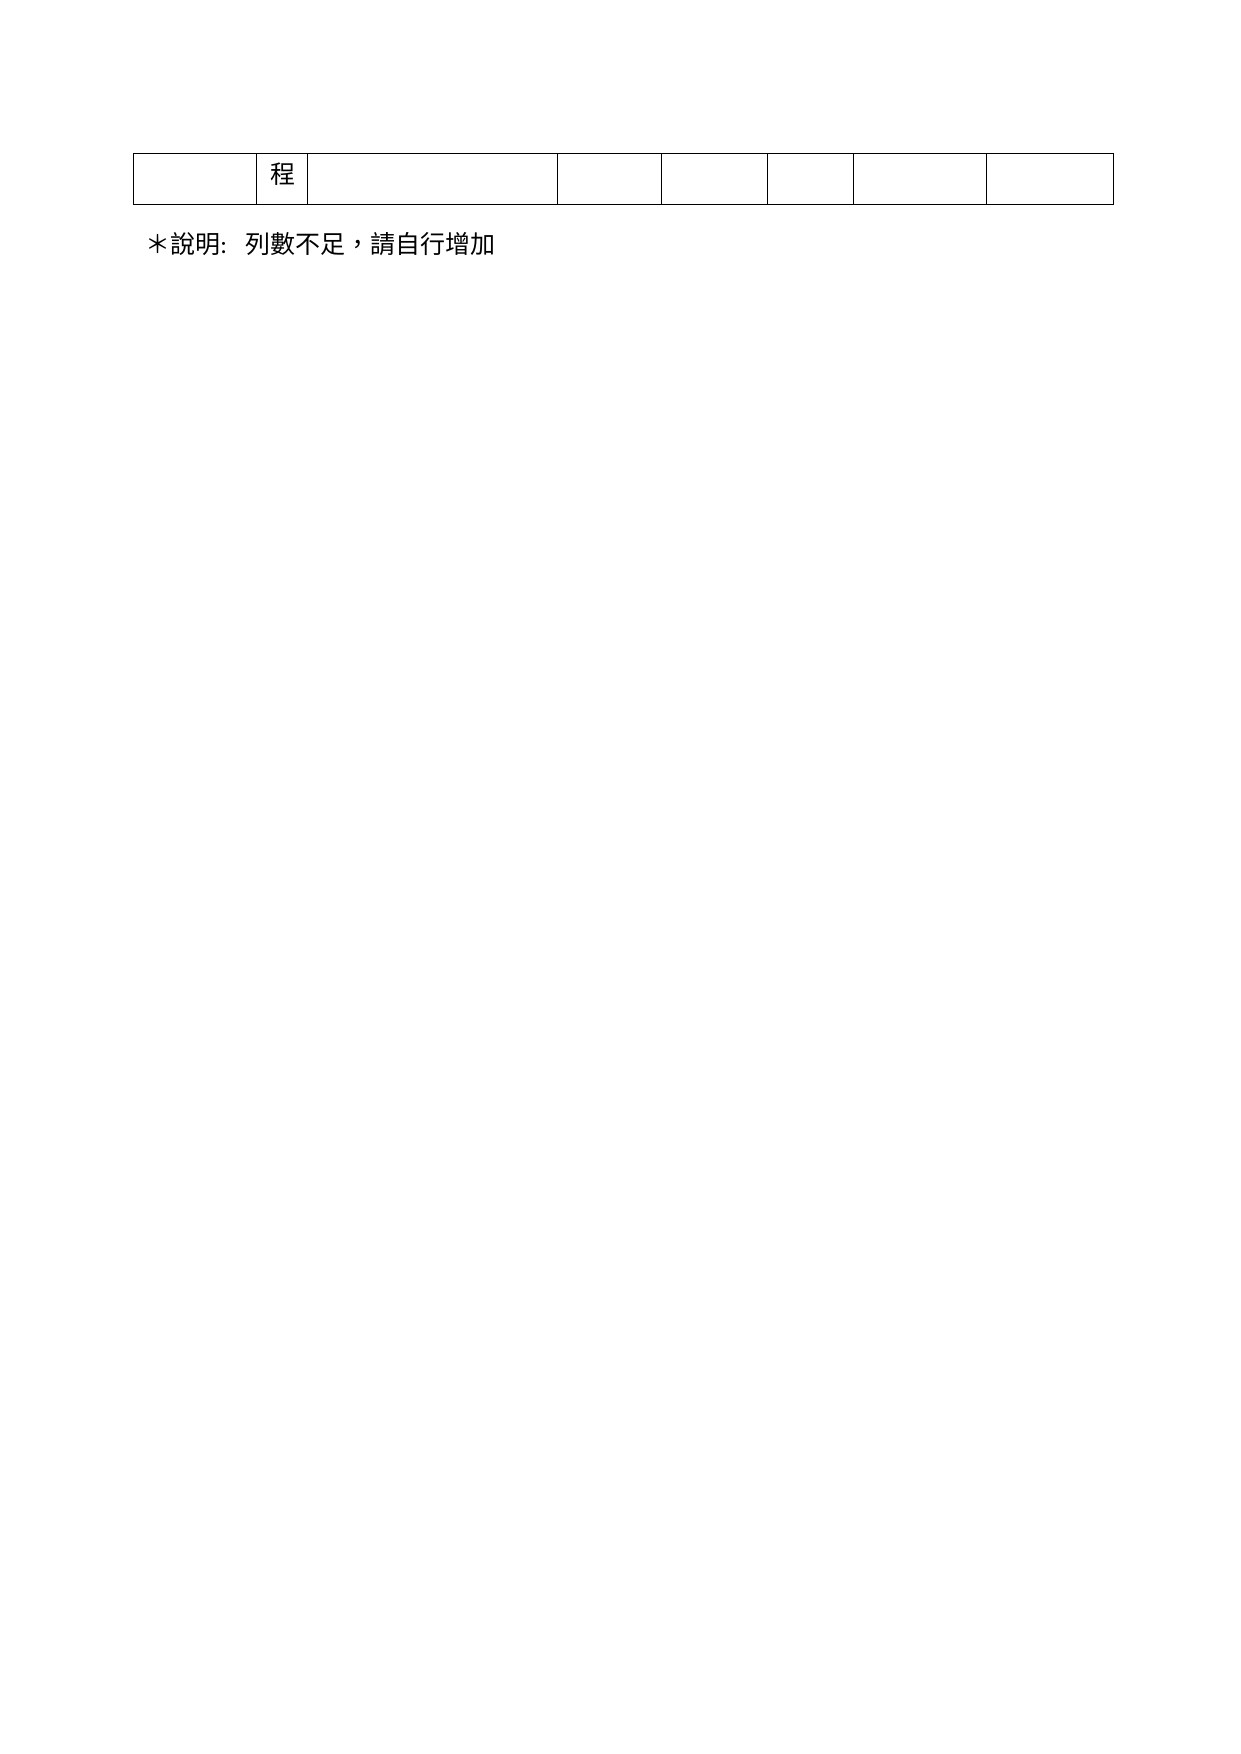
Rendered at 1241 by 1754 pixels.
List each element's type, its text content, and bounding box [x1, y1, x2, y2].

table_cell [662, 154, 767, 204]
table_cell [987, 154, 1113, 204]
table_cell 程 [257, 154, 307, 204]
table_cell [308, 154, 557, 204]
table_cell [854, 154, 986, 204]
text ＊說明:列數不足，請自行增加 [145, 224, 1095, 262]
table_cell [134, 154, 256, 204]
table_cell [558, 154, 661, 204]
table_cell [768, 154, 853, 204]
